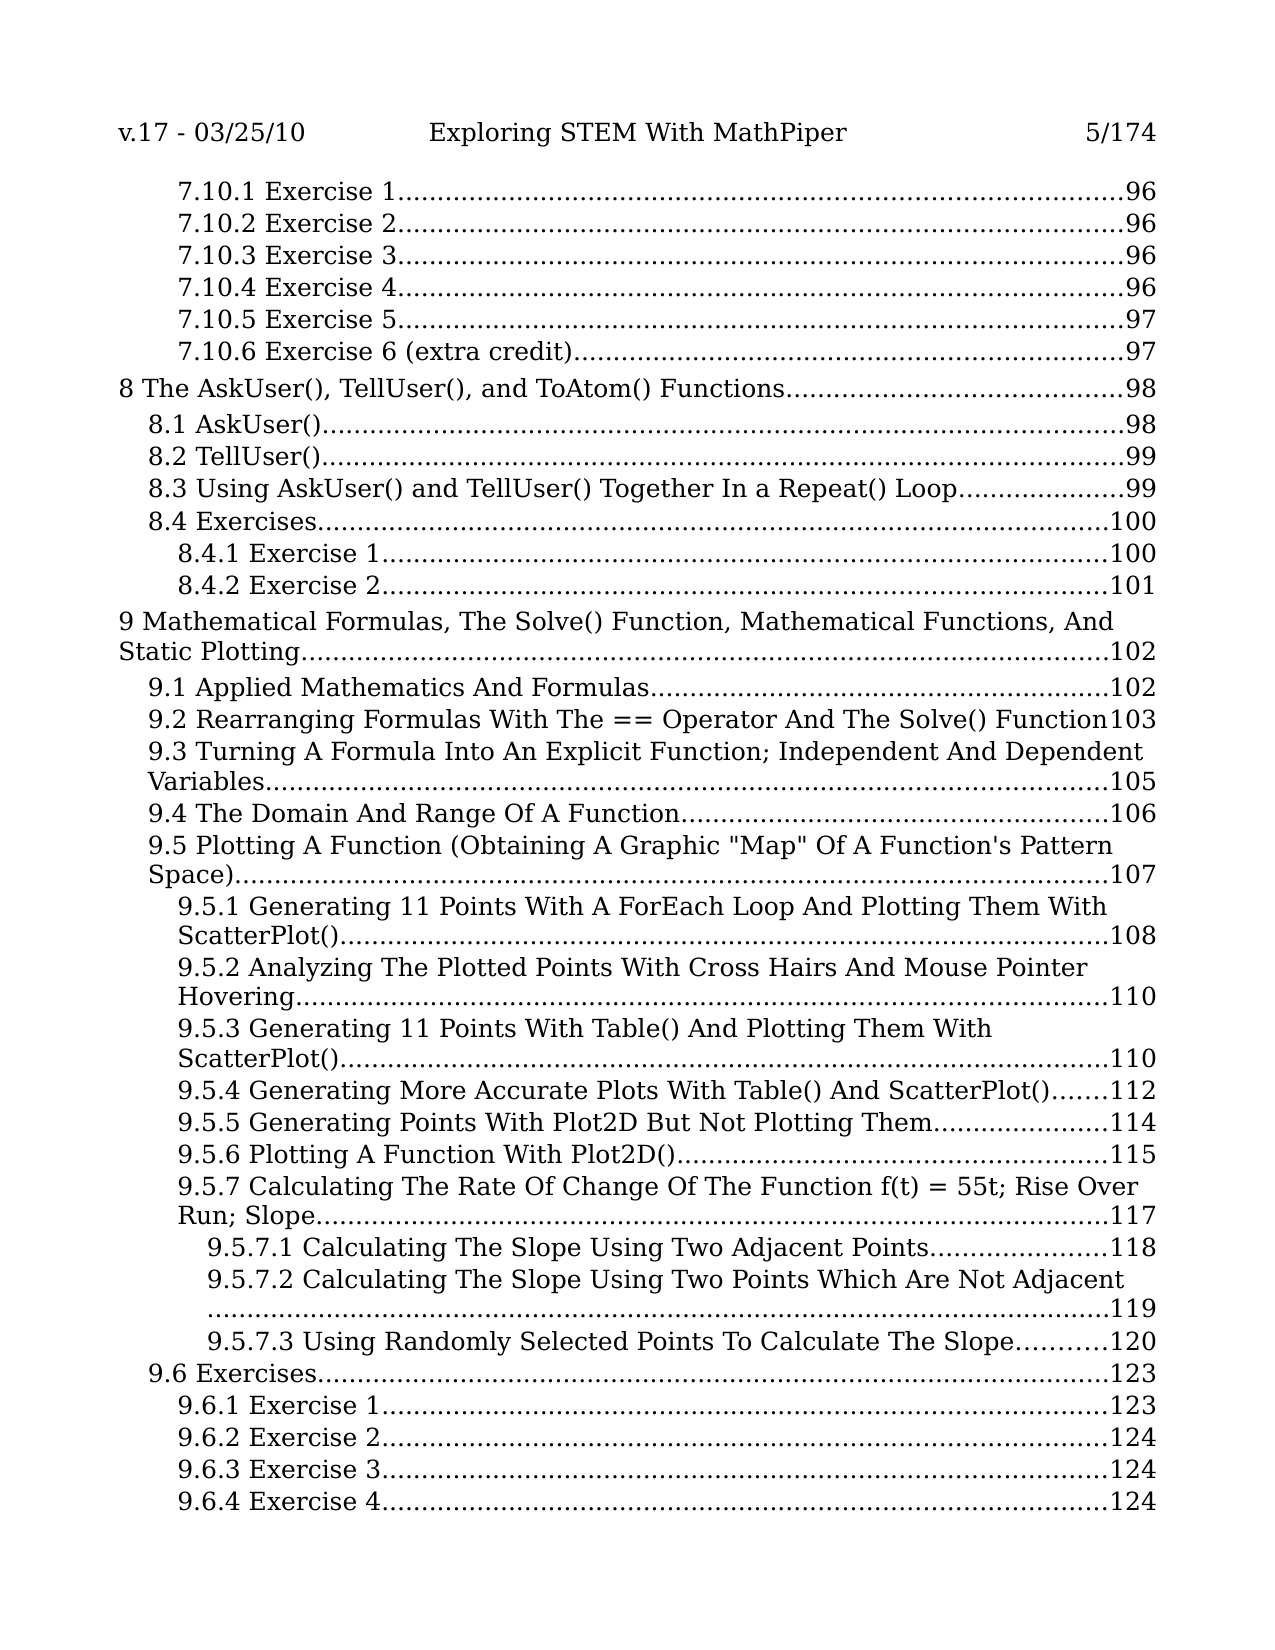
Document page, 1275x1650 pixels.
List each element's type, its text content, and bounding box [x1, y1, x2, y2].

text 8.2 TellUser() 99 [148, 443, 1157, 472]
text 9.5 Plotting A Function (Obtaining A Graphic "Map" Of A Function's Pattern Space) 107 [148, 831, 1157, 889]
text 9.5.2 Analyzing The Plotted Points With Cross Hairs And Mouse Pointer Hovering 110 [177, 953, 1157, 1012]
text 7.10.3 Exercise 3 96 [177, 241, 1157, 270]
text 9.5.7.2 Calculating The Slope Using Two Points Which Are Not Adjacent 119 [207, 1266, 1157, 1324]
text 7.10.6 Exercise 6 (extra credit) 97 [177, 337, 1157, 366]
text 9.4 The Domain And Range Of A Function 106 [148, 799, 1157, 828]
text 9.5.7.1 Calculating The Slope Using Two Adjacent Points 118 [207, 1233, 1157, 1263]
text 9.5.6 Plotting A Function With Plot2D() 115 [177, 1140, 1157, 1169]
text 7.10.2 Exercise 2 96 [177, 209, 1157, 238]
text 8.3 Using AskUser() and TellUser() Together In a Repeat() Loop 99 [148, 475, 1157, 504]
text 8.4 Exercises 100 [148, 507, 1157, 536]
text 9.2 Rearranging Formulas With The == Operator And The Solve() Function 103 [148, 706, 1157, 735]
text 9.6.1 Exercise 1 123 [177, 1391, 1157, 1420]
text 9.6 Exercises 123 [148, 1359, 1157, 1388]
text 9 Mathematical Formulas, The Solve() Function, Mathematical Functions, And Static Plotting 102 [118, 608, 1157, 666]
text 9.6.2 Exercise 2 124 [177, 1423, 1157, 1452]
text 8.1 AskUser() 98 [148, 411, 1157, 440]
text 7.10.5 Exercise 5 97 [177, 305, 1157, 334]
text 9.5.4 Generating More Accurate Plots With Table() And ScatterPlot() 112 [177, 1076, 1157, 1105]
text 7.10.1 Exercise 1 96 [177, 177, 1157, 206]
text 9.5.1 Generating 11 Points With A ForEach Loop And Plotting Them With ScatterPlot() 108 [177, 892, 1157, 951]
text 8.4.1 Exercise 1 100 [177, 539, 1157, 568]
text 9.3 Turning A Formula Into An Explicit Function; Independent And Dependent Variables 105 [148, 738, 1157, 796]
text 8.4.2 Exercise 2 101 [177, 571, 1157, 600]
text 9.5.5 Generating Points With Plot2D But Not Plotting Them 114 [177, 1108, 1157, 1137]
text 8 The AskUser(), TellUser(), and ToAtom() Functions 98 [118, 374, 1157, 403]
text 9.5.3 Generating 11 Points With Table() And Plotting Them With ScatterPlot() 110 [177, 1015, 1157, 1073]
text 9.5.7.3 Using Randomly Selected Points To Calculate The Slope 120 [207, 1327, 1157, 1356]
text 9.1 Applied Mathematics And Formulas 102 [148, 673, 1157, 703]
text 9.6.4 Exercise 4 124 [177, 1487, 1157, 1516]
text 9.5.7 Calculating The Rate Of Change Of The Function f(t) = 55t; Rise Over Run; Slope 117 [177, 1172, 1157, 1231]
text 9.6.3 Exercise 3 124 [177, 1455, 1157, 1484]
text 7.10.4 Exercise 4 96 [177, 273, 1157, 302]
